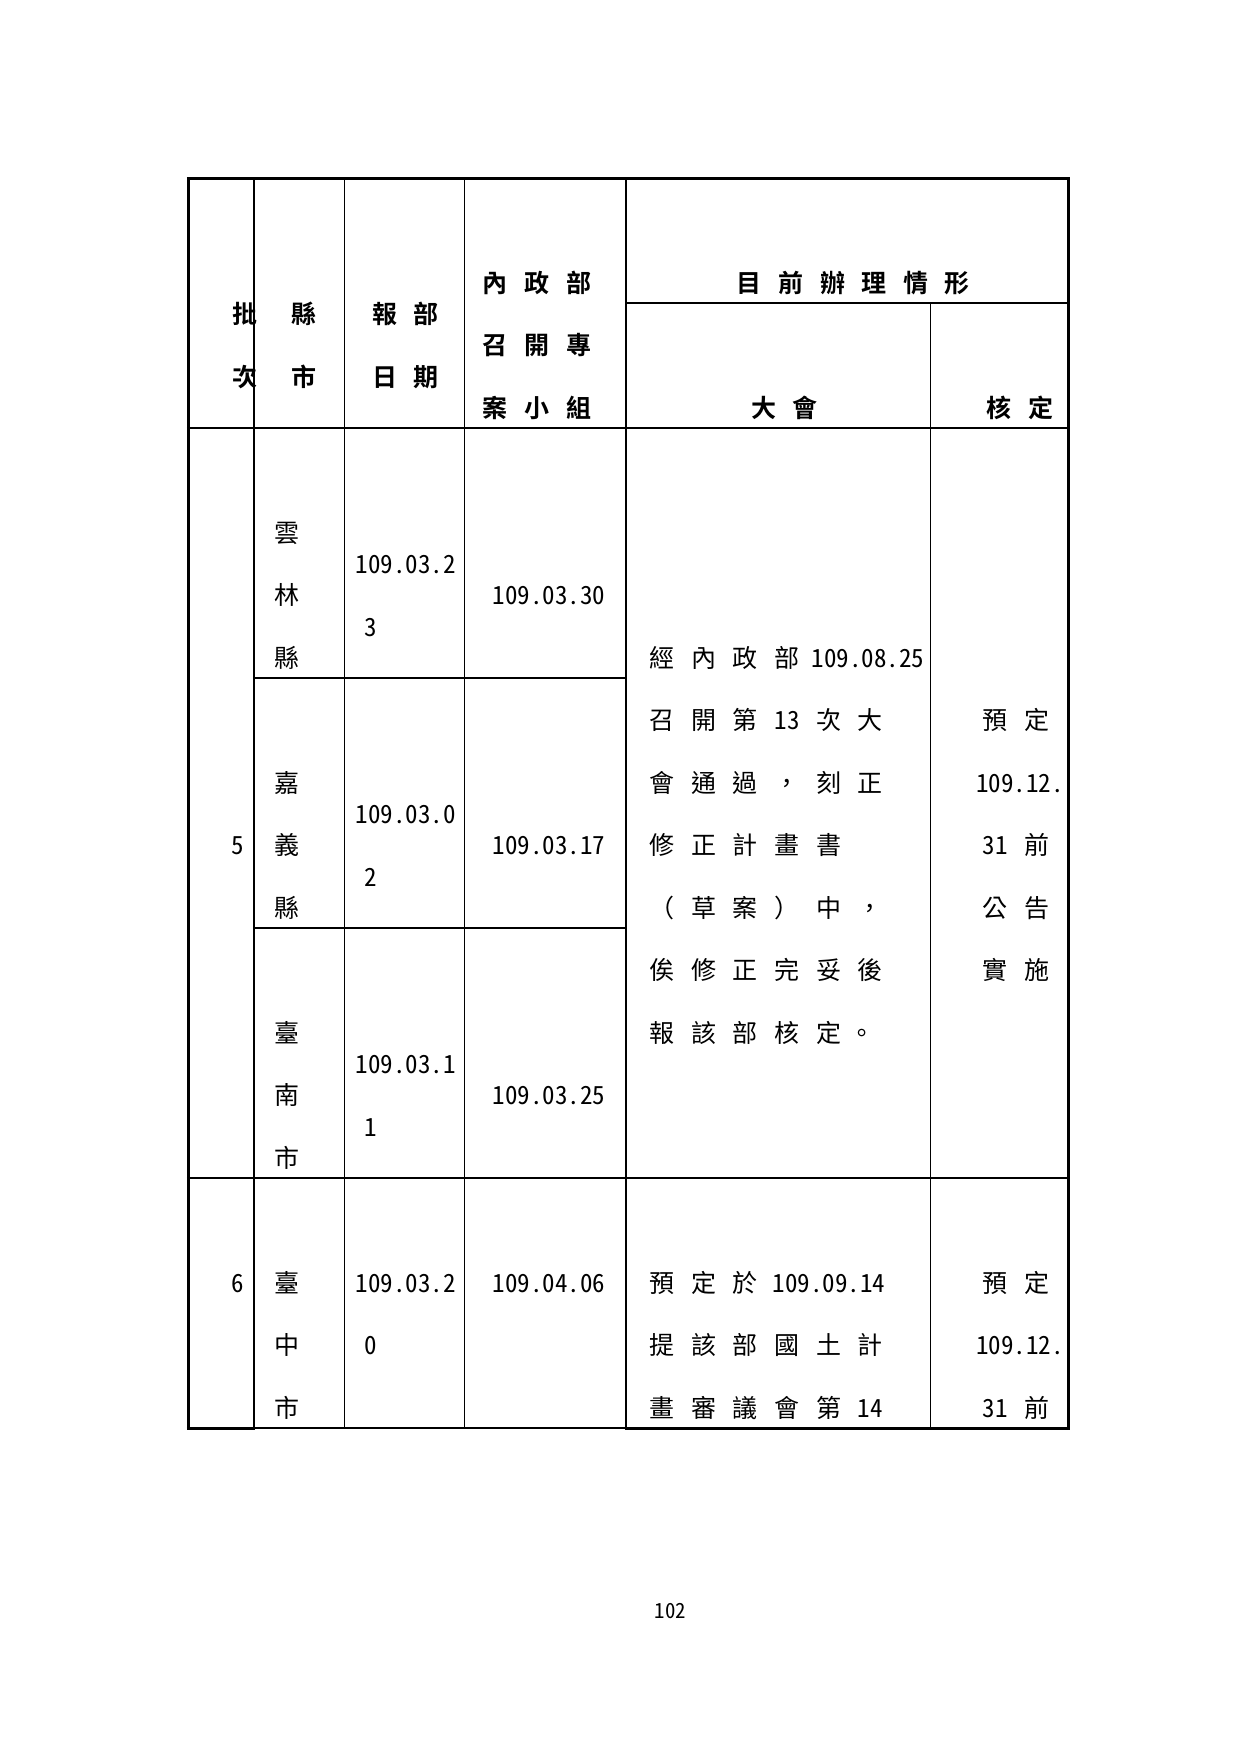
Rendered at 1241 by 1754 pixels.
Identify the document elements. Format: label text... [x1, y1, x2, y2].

table_cell 臺南市 [255, 929, 344, 1177]
table_header 縣市 [255, 180, 344, 427]
table_cell 預定109.12.31前 [931, 1179, 1067, 1427]
table_cell 109.03.20 [345, 1179, 464, 1427]
table_cell 109.03.17 [465, 679, 625, 927]
table_cell 臺中市 [255, 1179, 344, 1427]
table_header 目前辦理情形 [627, 180, 1067, 302]
table_cell 核定 [931, 304, 1067, 427]
table_cell 109.03.23 [345, 429, 464, 677]
table_cell 嘉義縣 [255, 679, 344, 927]
table_cell 109.03.02 [345, 679, 464, 927]
table_cell 109.03.25 [465, 929, 625, 1177]
table_cell 109.03.11 [345, 929, 464, 1177]
table_cell 預定109.12.31前公告實施 [931, 429, 1067, 1177]
table_cell 預定於109.09.14提該部國土計畫審議會第14 [627, 1179, 930, 1427]
table_header 批次 [190, 180, 253, 427]
table_cell 5 [190, 429, 253, 1177]
table_cell 109.04.06 [465, 1179, 625, 1427]
table_header 報部日期 [345, 180, 464, 427]
table_cell 經內政部109.08.25召開第13次大會通過，刻正修正計畫書（草案）中，俟修正完妥後報該部核定。 [627, 429, 930, 1177]
table_cell 109.03.30 [465, 429, 625, 677]
table_cell 大會 [627, 304, 930, 427]
table_cell 雲林縣 [255, 429, 344, 677]
table_cell 6 [190, 1179, 253, 1427]
table_header 內政部召開專案小組日期 [465, 180, 625, 427]
